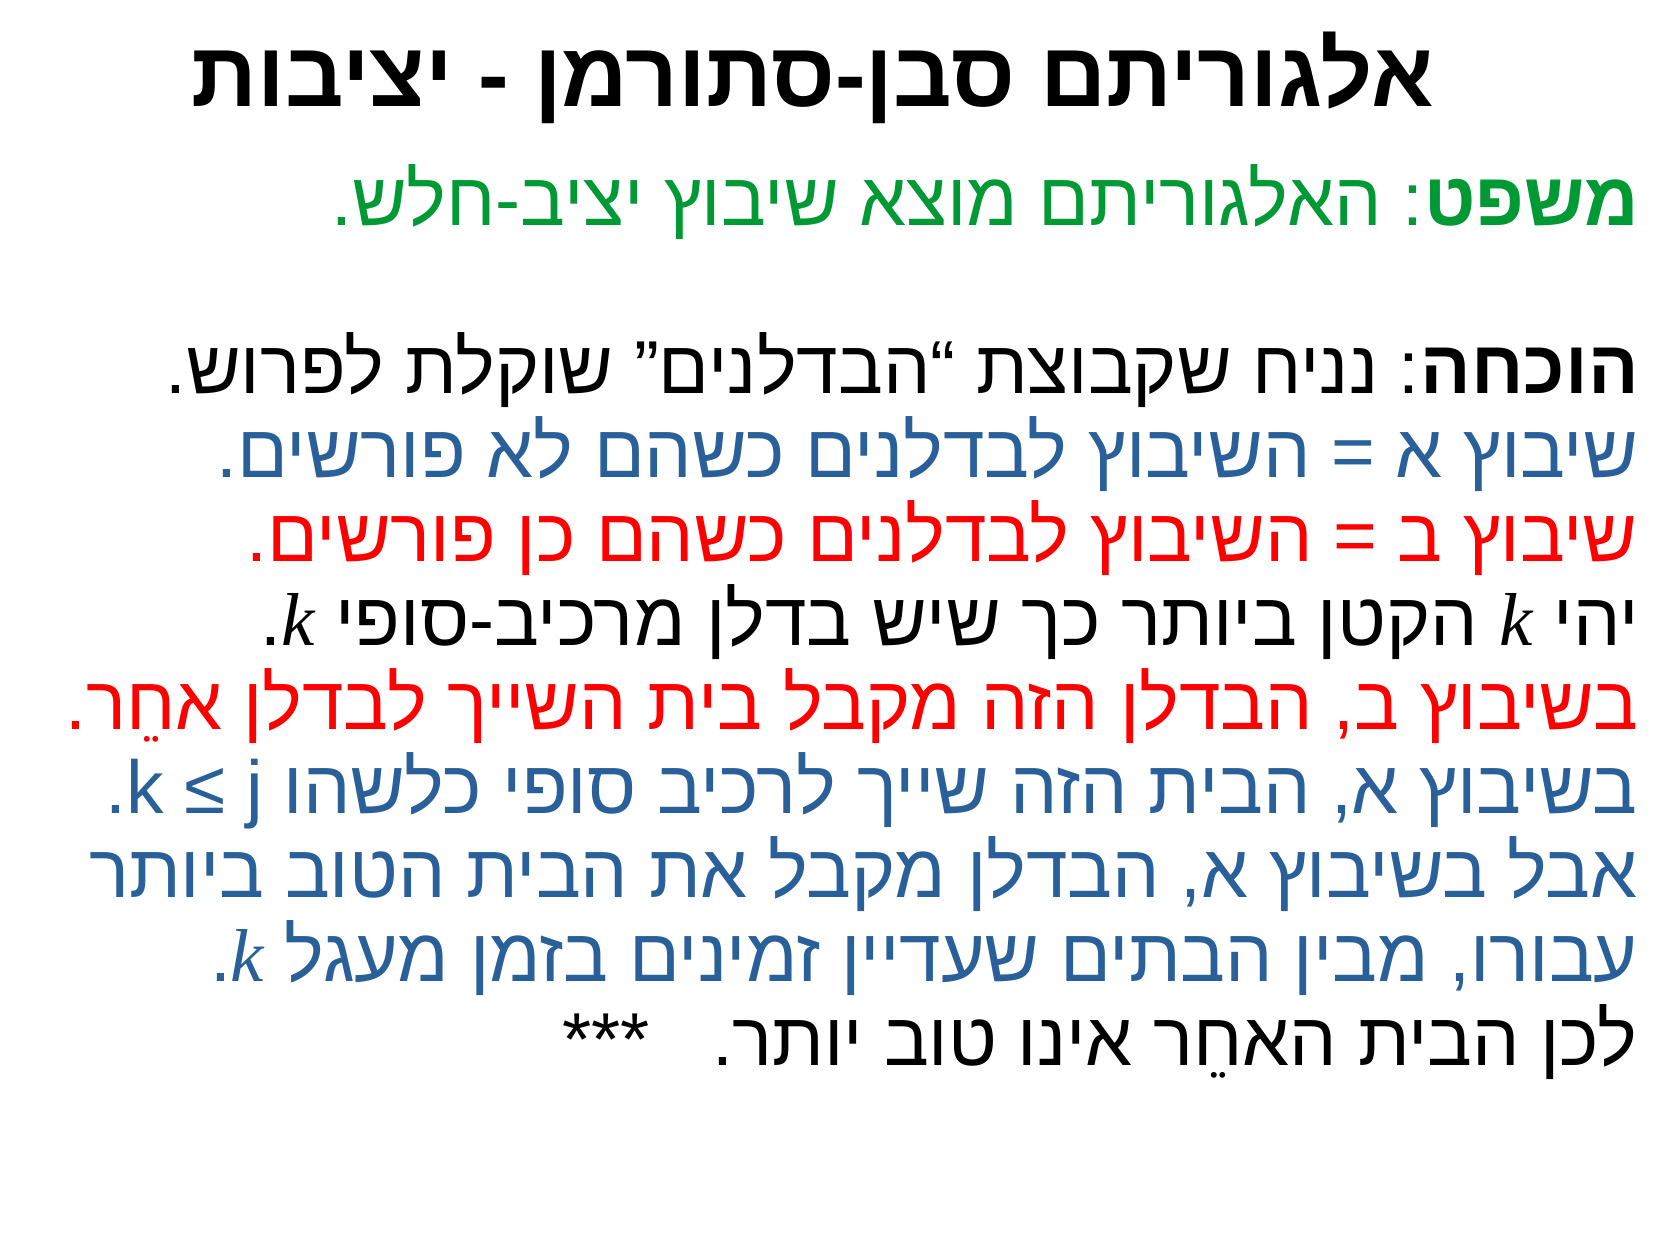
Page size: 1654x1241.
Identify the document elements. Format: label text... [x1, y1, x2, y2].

text_box משפט: האלגוריתם מוצא שיבוץ יציב-חלש. הוכחה: נניח שקבוצת “הבדלנים” שוקלת לפרוש. שיבוץ א = השיבוץ לבדלנים כשהם לא פורשים. שיבוץ ב = השיבוץ לבדלנים כשהם כן פורשים. יהי k הקטן ביותר כך שיש בדלן מרכיב-סופי k. בשיבוץ ב, הבדלן הזה מקבל בית השייך לבדלן אחֵר. בשיבוץ א, הבית הזה שייך לרכיב סופי כלשהו k ≤ j. אבל בשיבוץ א, הבדלן מקבל את הבית הטוב ביותר עבורו, מבין הבתים שעדיין זמינים בזמן מעגל k. לכן הבית האחֵר אינו טוב יותר. *** [0, 150, 1654, 1126]
title אלגוריתם סבן-סתורמן - יציבות [97, 0, 1531, 150]
